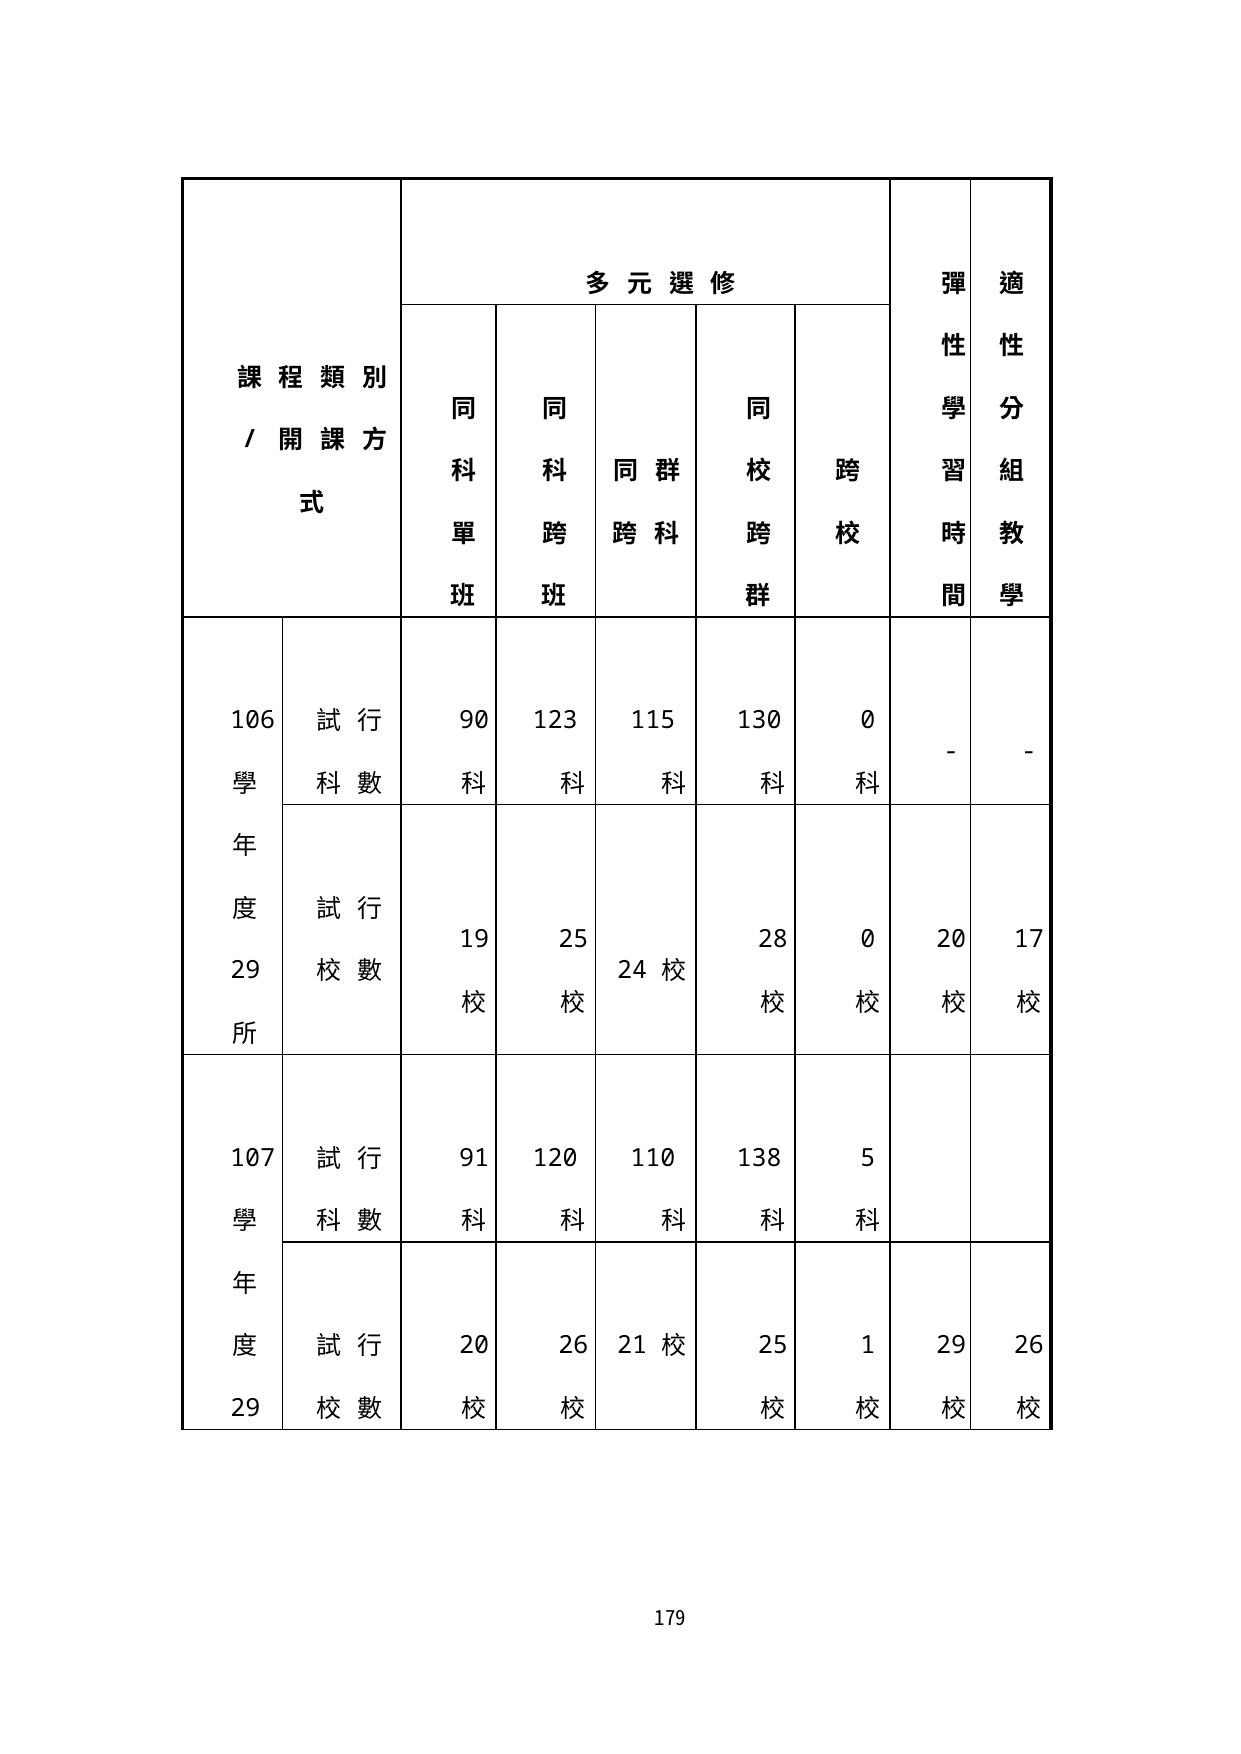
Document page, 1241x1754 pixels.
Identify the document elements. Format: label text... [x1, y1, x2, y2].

table_cell 試行科數 [283, 618, 400, 804]
table_cell 106學年度29所 [184, 618, 282, 1054]
table_header 適性分組教學 [971, 180, 1049, 616]
table_cell 5科 [796, 1055, 889, 1241]
table_cell 90科 [402, 618, 495, 804]
table_cell 91科 [402, 1055, 495, 1241]
table_cell 130科 [697, 618, 794, 804]
table_cell 26校 [971, 1243, 1049, 1429]
table_cell - [891, 618, 970, 804]
table_cell 26校 [497, 1243, 595, 1429]
table_cell 28校 [697, 805, 794, 1054]
table_header 多元選修 [402, 180, 889, 304]
table_cell 0校 [796, 805, 889, 1054]
table_cell - [971, 618, 1049, 804]
table_cell 跨校 [796, 305, 889, 616]
table_cell 17校 [971, 805, 1049, 1054]
table_cell 同科跨班 [497, 305, 595, 616]
table_cell 20校 [891, 805, 970, 1054]
table_cell 25校 [497, 805, 595, 1054]
table_cell 1校 [796, 1243, 889, 1429]
table_cell 29校 [891, 1243, 970, 1429]
table_cell 115科 [596, 618, 695, 804]
table_cell 24校 [596, 805, 695, 1054]
table_cell 同科單班 [402, 305, 495, 616]
table_header 彈性學習時間 [891, 180, 970, 616]
table_cell [891, 1055, 970, 1241]
table_cell 138科 [697, 1055, 794, 1241]
table_cell 107學年度29 [184, 1055, 282, 1429]
table_cell 19校 [402, 805, 495, 1054]
table_cell 同校跨群 [697, 305, 794, 616]
table_cell 110科 [596, 1055, 695, 1241]
table_cell [971, 1055, 1049, 1241]
table_cell 123科 [497, 618, 595, 804]
table_cell 120科 [497, 1055, 595, 1241]
table_cell 20校 [402, 1243, 495, 1429]
table_cell 25校 [697, 1243, 794, 1429]
table_cell 21校 [596, 1243, 695, 1429]
table_cell 試行校數 [283, 1243, 400, 1429]
table_cell 試行科數 [283, 1055, 400, 1241]
table_cell 試行校數 [283, 805, 400, 1054]
table_header 課程類別/開課方式 [184, 180, 400, 616]
table_cell 0科 [796, 618, 889, 804]
table_cell 同群跨科 [596, 305, 695, 616]
